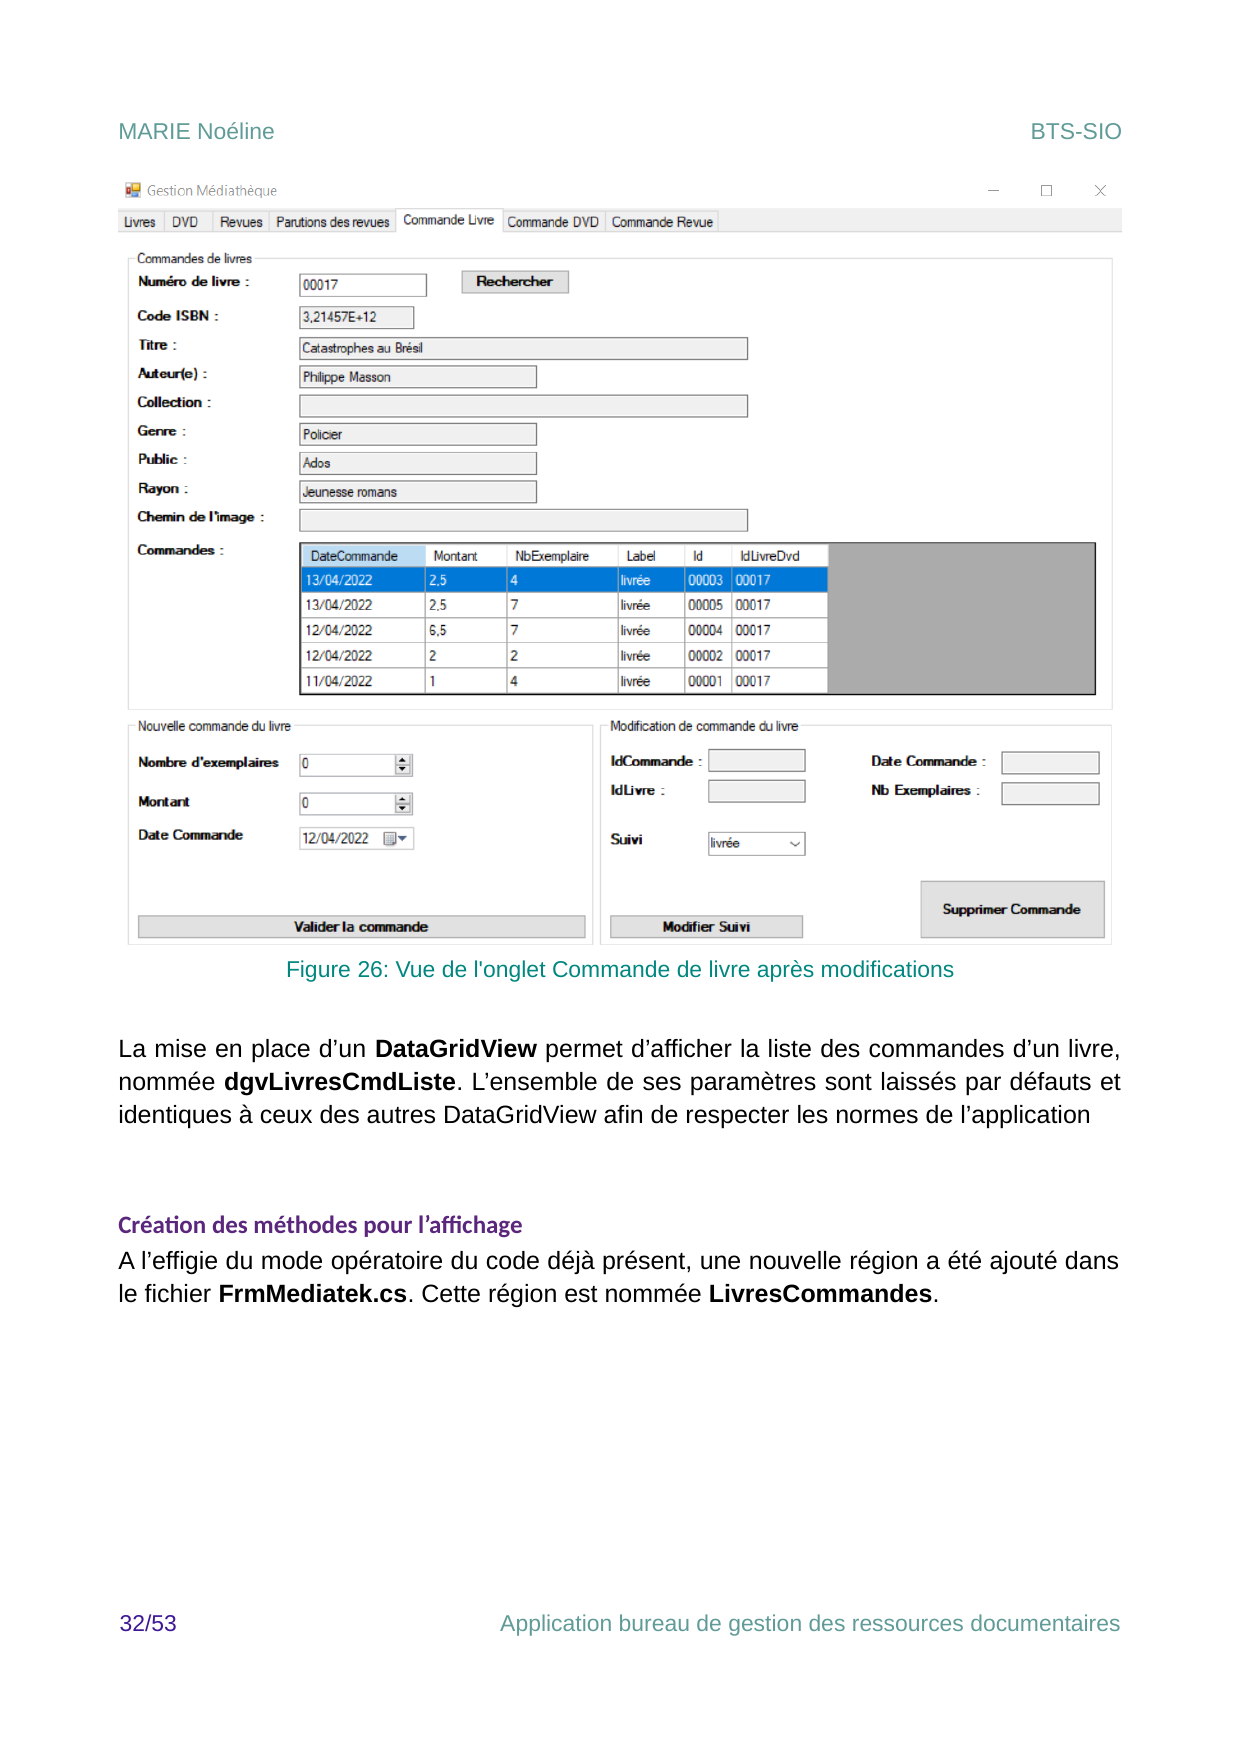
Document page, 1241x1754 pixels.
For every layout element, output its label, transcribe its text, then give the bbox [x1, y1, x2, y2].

picture [118, 173, 1123, 956]
subtitle Création des méthodes pour l’affichage [118, 1209, 1122, 1240]
text A l’effigie du mode opératoire du code déjà présent, une nouvelle région a été ajouté dans le fichier FrmMediatek.cs. Cette région est nommée LivresCommandes. [118, 1246, 1122, 1308]
text Figure 26: Vue de l'onglet Commande de livre après modifications [118, 956, 1122, 982]
text La mise en place d’un DataGridView permet d’afficher la liste des commandes d’un livre, nommée dgvLivresCmdListe. L’ensemble de ses paramètres sont laissés par défauts et identiques à ceux des autres DataGridView afin de respecter les normes de l’application [118, 1034, 1122, 1129]
